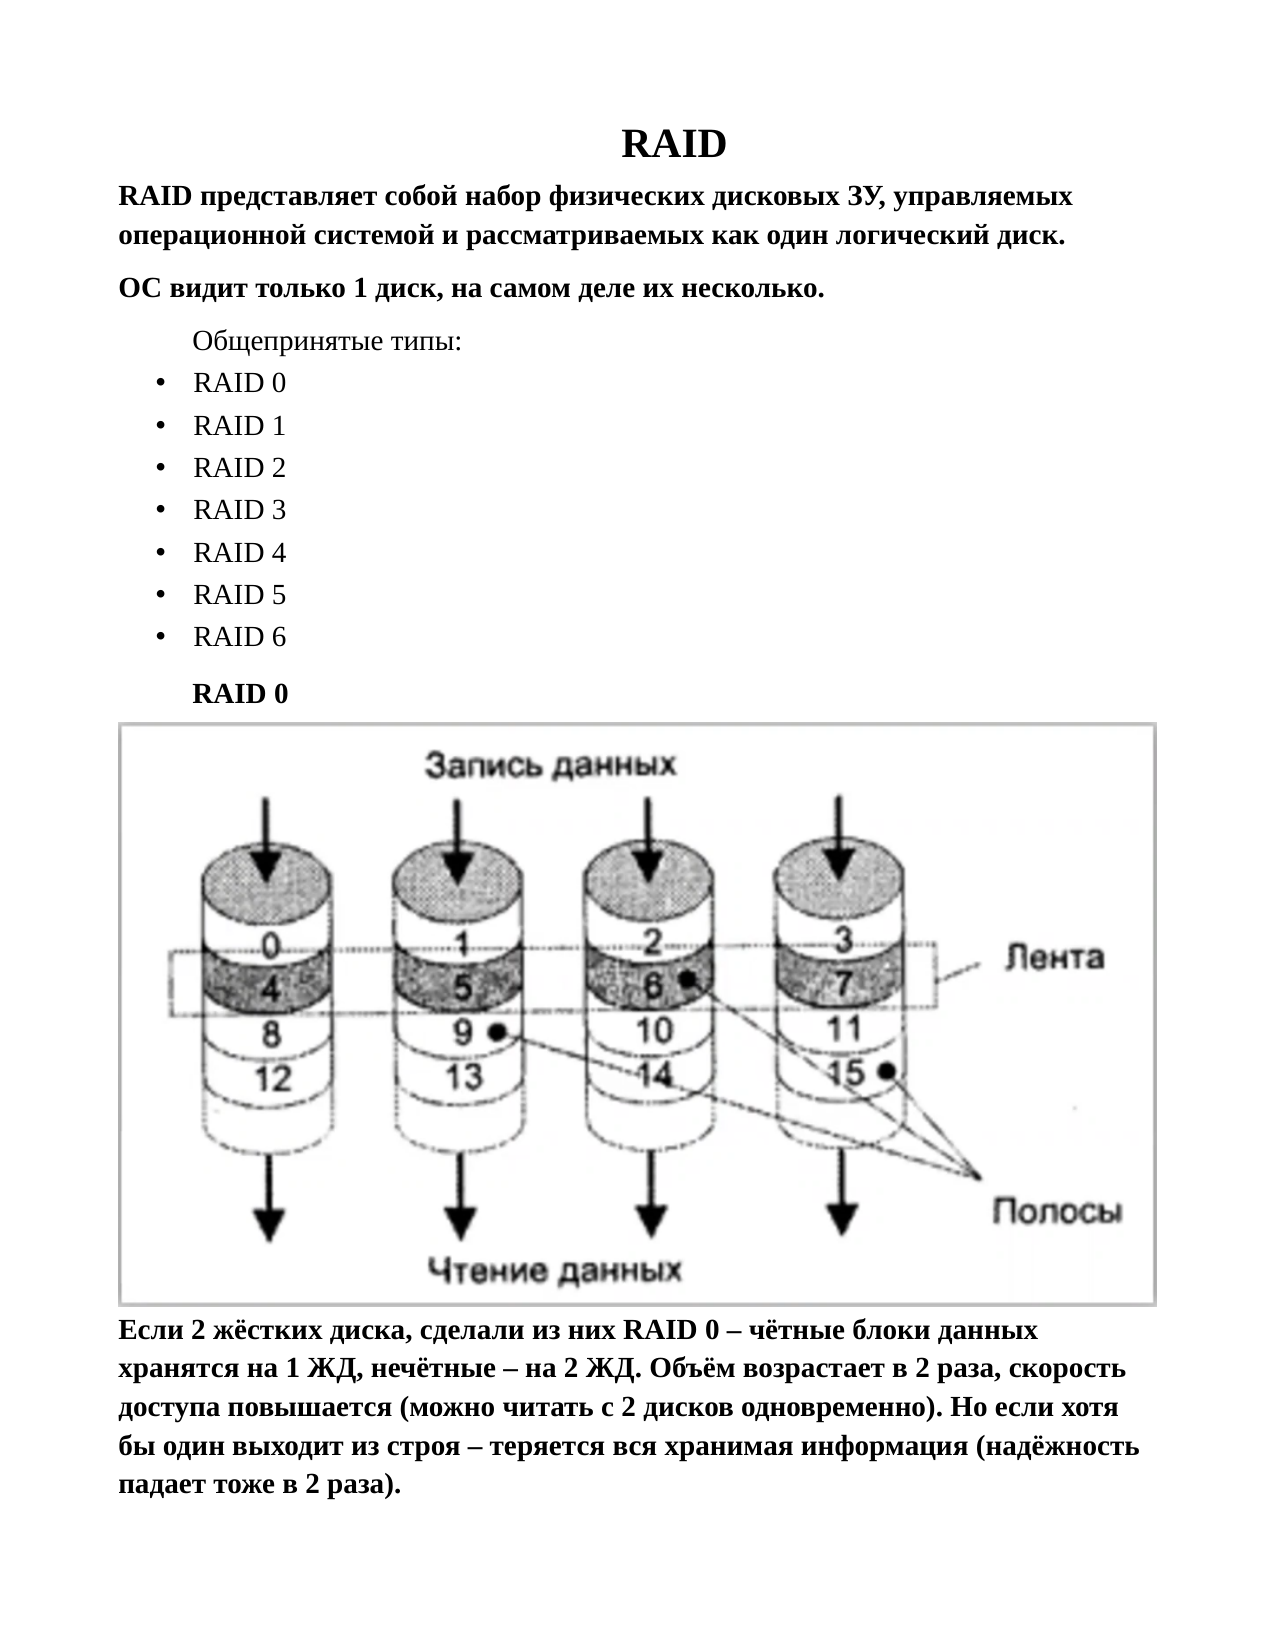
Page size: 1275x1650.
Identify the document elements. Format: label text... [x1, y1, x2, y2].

subtitle RAID 0 [118, 676, 1157, 710]
list RAID 6 [156, 619, 1157, 653]
picture [118, 722, 1157, 1307]
list RAID 2 [156, 450, 1157, 484]
text RAID представляет собой набор физических дисковых ЗУ, управляемых операционной системой и рассматриваемых как один логический диск. [118, 178, 1157, 251]
subtitle RAID [118, 118, 1157, 166]
text Общепринятые типы: [118, 323, 1157, 357]
list RAID 5 [156, 577, 1157, 611]
text ОС видит только 1 диск, на самом деле их несколько. [118, 270, 1157, 304]
list RAID 4 [156, 535, 1157, 568]
list RAID 0 [156, 366, 1157, 399]
list RAID 1 [156, 408, 1157, 441]
text Если 2 жёстких диска, сделали из них RAID 0 – чётные блоки данных хранятся на 1 ЖД, нечётные – на 2 ЖД. Объём возрастает в 2 раза, скорость доступа повышается (можно читать с 2 дисков одновременно). Но если хотя бы один выходит из строя – теряется вся хранимая информация (надёжность падает тоже в 2 раза). [118, 1307, 1157, 1500]
list RAID 3 [156, 492, 1157, 526]
